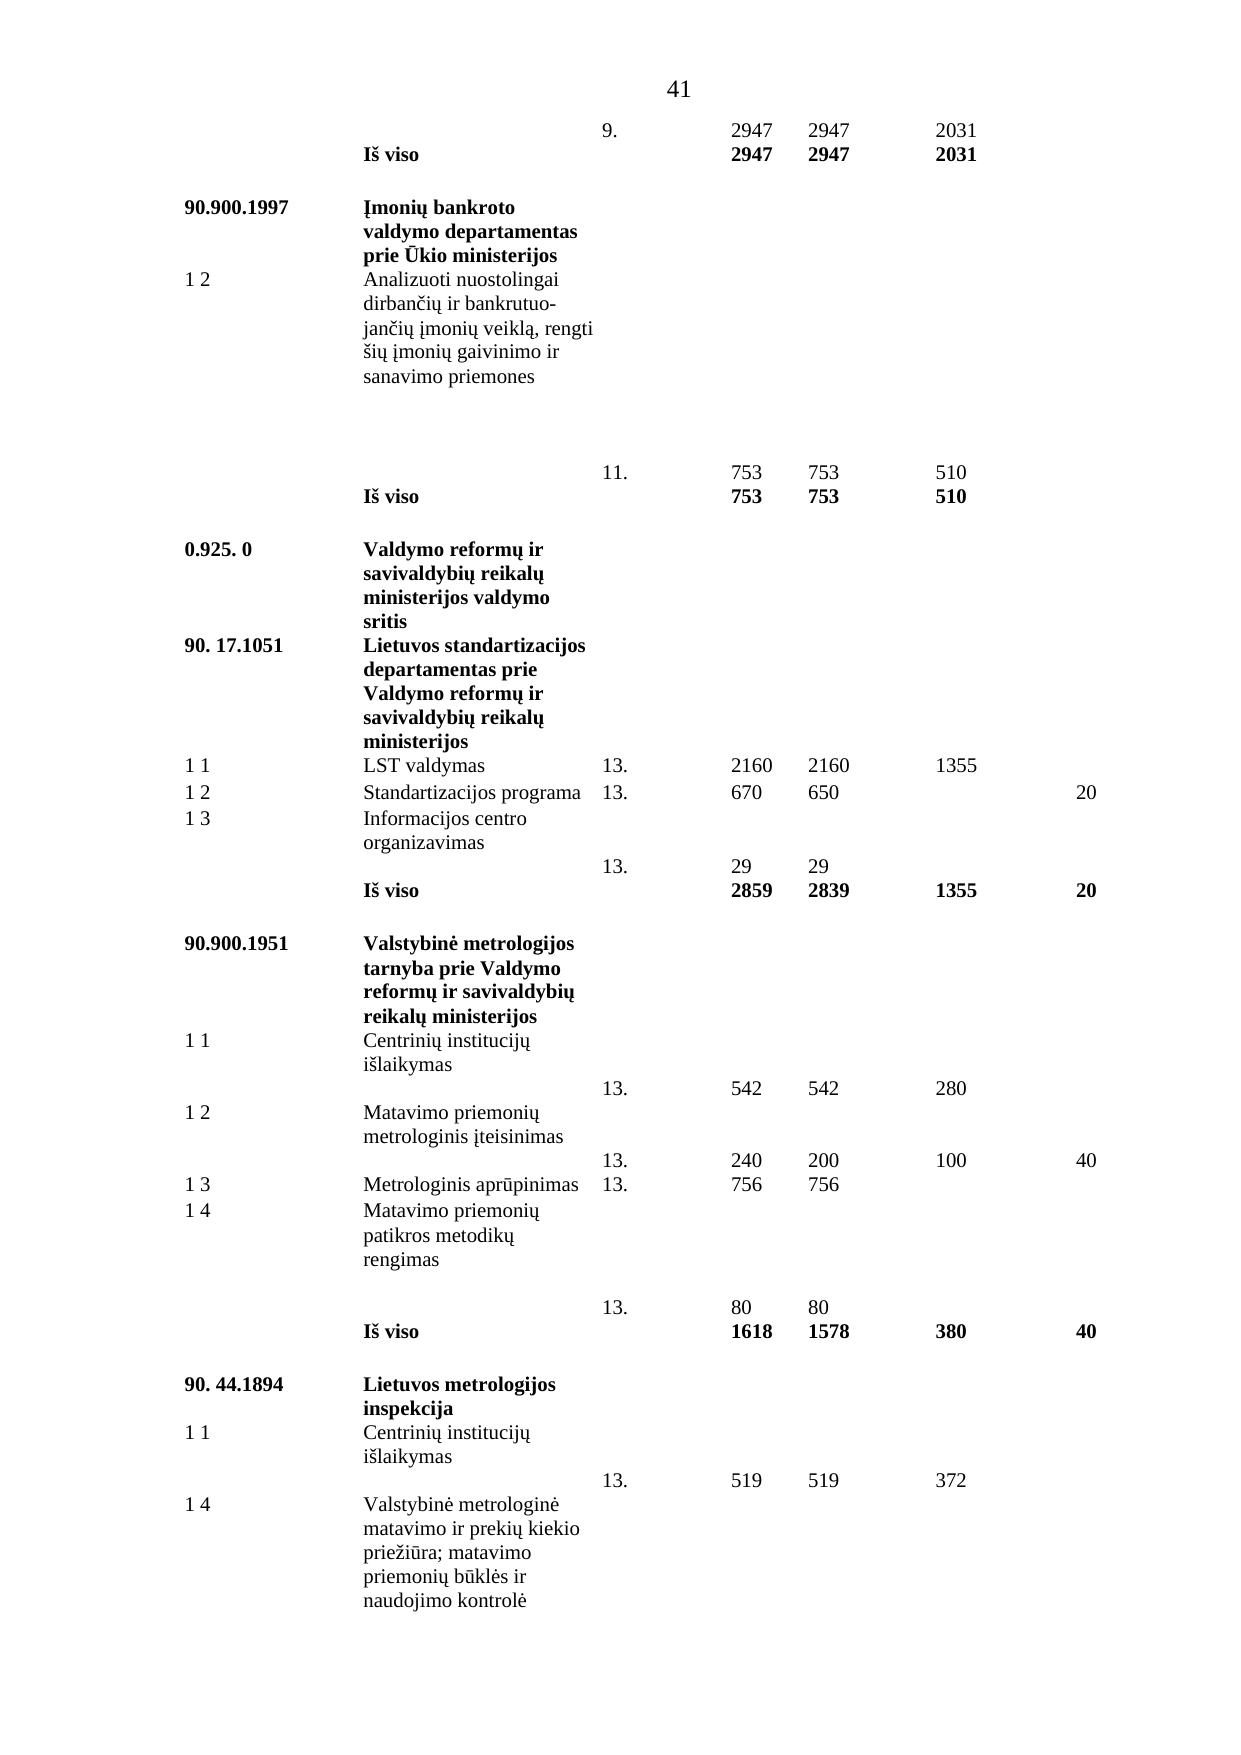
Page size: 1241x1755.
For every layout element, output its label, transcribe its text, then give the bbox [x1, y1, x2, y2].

table_cell Centrinių institucijų išlaikymas [360, 1028, 599, 1100]
table_cell [599, 169, 728, 195]
table_cell [1073, 267, 1181, 484]
table_cell [932, 806, 1073, 878]
table_cell [1073, 806, 1181, 878]
table_cell [1073, 510, 1181, 537]
table_cell Įmonių bankroto valdymo departamentas prie Ūkio ministerijos [360, 195, 599, 267]
table_cell [177, 1028, 181, 1100]
table_cell [181, 905, 360, 931]
table_cell 2031 [932, 118, 1073, 142]
table_cell 280 [932, 1028, 1073, 1100]
table_cell [177, 1372, 181, 1420]
table_cell [177, 931, 181, 1028]
table_cell [932, 510, 1073, 537]
table_cell [932, 1199, 1073, 1319]
table_cell [805, 905, 932, 931]
table_cell [932, 633, 1073, 753]
table_cell [599, 1372, 728, 1420]
table_cell 756 [805, 1172, 932, 1198]
table_cell 1578 [805, 1319, 932, 1345]
table_cell 1 2 [181, 267, 360, 484]
table_cell 13. [599, 1199, 728, 1319]
table_cell [360, 169, 599, 195]
table_cell [181, 169, 360, 195]
table_cell [599, 633, 728, 753]
table_cell [1073, 1172, 1181, 1198]
table_cell [177, 633, 181, 753]
table_cell 20 [1073, 780, 1181, 806]
table_cell [177, 267, 181, 484]
table_cell [1073, 905, 1181, 931]
table_cell [728, 1372, 805, 1420]
table_cell [805, 633, 932, 753]
table_cell 80 [728, 1199, 805, 1319]
table_cell [599, 931, 728, 1028]
table_cell 1 1 [181, 1028, 360, 1100]
table_cell [728, 905, 805, 931]
table_cell 1 2 [181, 1100, 360, 1172]
table_cell 380 [932, 1319, 1073, 1345]
table_cell [599, 510, 728, 537]
table_cell [805, 1492, 932, 1612]
table_cell [181, 879, 360, 905]
table_cell [181, 1319, 360, 1345]
table_cell 1 4 [181, 1492, 360, 1612]
table_cell 1355 [932, 753, 1073, 780]
table_cell 2160 [805, 753, 932, 780]
table_cell 40 [1073, 1319, 1181, 1345]
table_cell [177, 484, 181, 510]
table_cell Centrinių institucijų išlaikymas [360, 1420, 599, 1492]
table_cell [805, 195, 932, 267]
table_cell 29 [805, 806, 932, 878]
table_cell [728, 931, 805, 1028]
table_cell 1 1 [181, 1420, 360, 1492]
table_cell [599, 1345, 728, 1372]
table_cell 1 3 [181, 1172, 360, 1198]
table_cell 2947 [728, 118, 805, 142]
table_cell 2031 [932, 142, 1073, 169]
table_cell 29 [728, 806, 805, 878]
table_cell 2859 [728, 879, 805, 905]
table_cell 0.925. 0 [181, 537, 360, 633]
table_cell [177, 118, 181, 142]
table_cell [599, 537, 728, 633]
table_cell [177, 1172, 181, 1198]
table_cell 13. [599, 1100, 728, 1172]
table_cell 756 [728, 1172, 805, 1198]
table_cell [932, 169, 1073, 195]
table_cell [177, 753, 181, 780]
table_cell [181, 510, 360, 537]
table_cell [728, 1492, 805, 1612]
table_cell Iš viso [360, 1319, 599, 1345]
table_cell [728, 1345, 805, 1372]
table_cell 40 [1073, 1100, 1181, 1172]
table_cell [181, 142, 360, 169]
table_cell [599, 879, 728, 905]
table_cell [360, 905, 599, 931]
table_cell 542 [805, 1028, 932, 1100]
table_cell [1073, 1199, 1181, 1319]
table_cell [177, 169, 181, 195]
table_cell [932, 1172, 1073, 1198]
table_cell [177, 1420, 181, 1492]
table_cell Valstybinė metrologijos tarnyba prie Valdymo reformų ir savivaldybių reikalų ministerijos [360, 931, 599, 1028]
table_cell [728, 510, 805, 537]
table_cell [1073, 169, 1181, 195]
table_cell [360, 1345, 599, 1372]
table_cell 90.900.1997 [181, 195, 360, 267]
table_cell 510 [932, 484, 1073, 510]
table_cell Iš viso [360, 142, 599, 169]
table_cell [177, 905, 181, 931]
table_cell [599, 905, 728, 931]
table_cell 20 [1073, 879, 1181, 905]
table_cell [360, 510, 599, 537]
table_cell [1073, 537, 1181, 633]
table_cell Metrologinis aprūpinimas [360, 1172, 599, 1198]
table_cell 2839 [805, 879, 932, 905]
table_cell [1073, 118, 1181, 142]
table_cell 1 4 [181, 1199, 360, 1319]
table_cell [599, 195, 728, 267]
table_cell [599, 1319, 728, 1345]
table_cell 100 [932, 1100, 1073, 1172]
table_cell 510 [932, 267, 1073, 484]
table_cell 753 [805, 484, 932, 510]
table_cell Lietuvos metrologijos inspekcija [360, 1372, 599, 1420]
table_cell 90. 17.1051 [181, 633, 360, 753]
table_cell [1073, 1345, 1181, 1372]
table_cell 1 3 [181, 806, 360, 878]
table_cell [1073, 195, 1181, 267]
table_cell 11. [599, 267, 728, 484]
table_cell Matavimo priemonių metrologinis įteisinimas [360, 1100, 599, 1172]
table_cell Informacijos centro organizavimas [360, 806, 599, 878]
table_cell 13. [599, 1028, 728, 1100]
table_cell 670 [728, 780, 805, 806]
table_cell 13. [599, 1172, 728, 1198]
table_cell [1073, 484, 1181, 510]
table_cell [177, 1345, 181, 1372]
table_cell [728, 169, 805, 195]
table_cell [728, 537, 805, 633]
table_cell [177, 537, 181, 633]
table_cell 2947 [805, 118, 932, 142]
table_cell [1073, 633, 1181, 753]
table_cell [932, 780, 1073, 806]
table_cell 1618 [728, 1319, 805, 1345]
table_cell [1073, 142, 1181, 169]
table_cell [181, 1345, 360, 1372]
table_cell 753 [805, 267, 932, 484]
table_cell 542 [728, 1028, 805, 1100]
table_cell [181, 118, 360, 142]
table_cell Iš viso [360, 879, 599, 905]
table_cell 200 [805, 1100, 932, 1172]
table_cell 13. [599, 753, 728, 780]
table_cell [932, 195, 1073, 267]
table_cell [177, 1100, 181, 1172]
table_cell [177, 1319, 181, 1345]
table_cell [599, 142, 728, 169]
table_cell Iš viso [360, 484, 599, 510]
table_cell [1073, 753, 1181, 780]
table_cell 13. [599, 1420, 728, 1492]
table_cell [728, 633, 805, 753]
table_cell Matavimo priemonių patikros metodikų rengimas [360, 1199, 599, 1319]
table_cell LST valdymas [360, 753, 599, 780]
table_cell [599, 484, 728, 510]
table_cell [932, 1492, 1073, 1612]
table_cell 2160 [728, 753, 805, 780]
table_cell 650 [805, 780, 932, 806]
table_cell 1355 [932, 879, 1073, 905]
table_cell 9. [599, 118, 728, 142]
table_cell 519 [805, 1420, 932, 1492]
table_cell [1073, 1420, 1181, 1492]
table_cell Analizuoti nuostolingai dirbančių ir bankrutuo-jančių įmonių veiklą, rengti šių įmonių gaivinimo ir sanavimo priemones [360, 267, 599, 484]
table_cell 240 [728, 1100, 805, 1172]
table_cell [177, 510, 181, 537]
table_cell Standartizacijos programa [360, 780, 599, 806]
table_cell [181, 484, 360, 510]
table_cell [932, 1345, 1073, 1372]
table_cell [805, 931, 932, 1028]
table_cell [599, 1492, 728, 1612]
table_cell 2947 [805, 142, 932, 169]
table_cell 90. 44.1894 [181, 1372, 360, 1420]
table_cell 753 [728, 484, 805, 510]
table_cell [177, 780, 181, 806]
table_cell [1073, 931, 1181, 1028]
table_cell [805, 1372, 932, 1420]
table_cell Lietuvos standartizacijos departamentas prie Valdymo reformų ir savivaldybių reikalų ministerijos [360, 633, 599, 753]
table_cell 80 [805, 1199, 932, 1319]
table_cell Valdymo reformų ir savivaldybių reikalų ministerijos valdymo sritis [360, 537, 599, 633]
table_cell [360, 118, 599, 142]
table_cell [177, 1492, 181, 1612]
table_cell [932, 537, 1073, 633]
table_cell [805, 510, 932, 537]
table_cell [177, 142, 181, 169]
table_cell 1 2 [181, 780, 360, 806]
table_cell 372 [932, 1420, 1073, 1492]
table_cell [932, 931, 1073, 1028]
table_cell [728, 195, 805, 267]
table_cell 753 [728, 267, 805, 484]
table_cell [1073, 1492, 1181, 1612]
table_cell [805, 537, 932, 633]
table_cell [177, 806, 181, 878]
table_cell 13. [599, 806, 728, 878]
table_cell [805, 169, 932, 195]
table_cell [932, 1372, 1073, 1420]
table_cell [1073, 1372, 1181, 1420]
table_cell [932, 905, 1073, 931]
table_cell 90.900.1951 [181, 931, 360, 1028]
table_cell [177, 1199, 181, 1319]
table_cell 2947 [728, 142, 805, 169]
table_cell [177, 195, 181, 267]
table_cell Valstybinė metrologinė matavimo ir prekių kiekio priežiūra; matavimo priemonių būklės ir naudojimo kontrolė [360, 1492, 599, 1612]
table_cell [1073, 1028, 1181, 1100]
table_cell 519 [728, 1420, 805, 1492]
table_cell 1 1 [181, 753, 360, 780]
table_cell [805, 1345, 932, 1372]
table_cell 13. [599, 780, 728, 806]
table_cell [177, 879, 181, 905]
